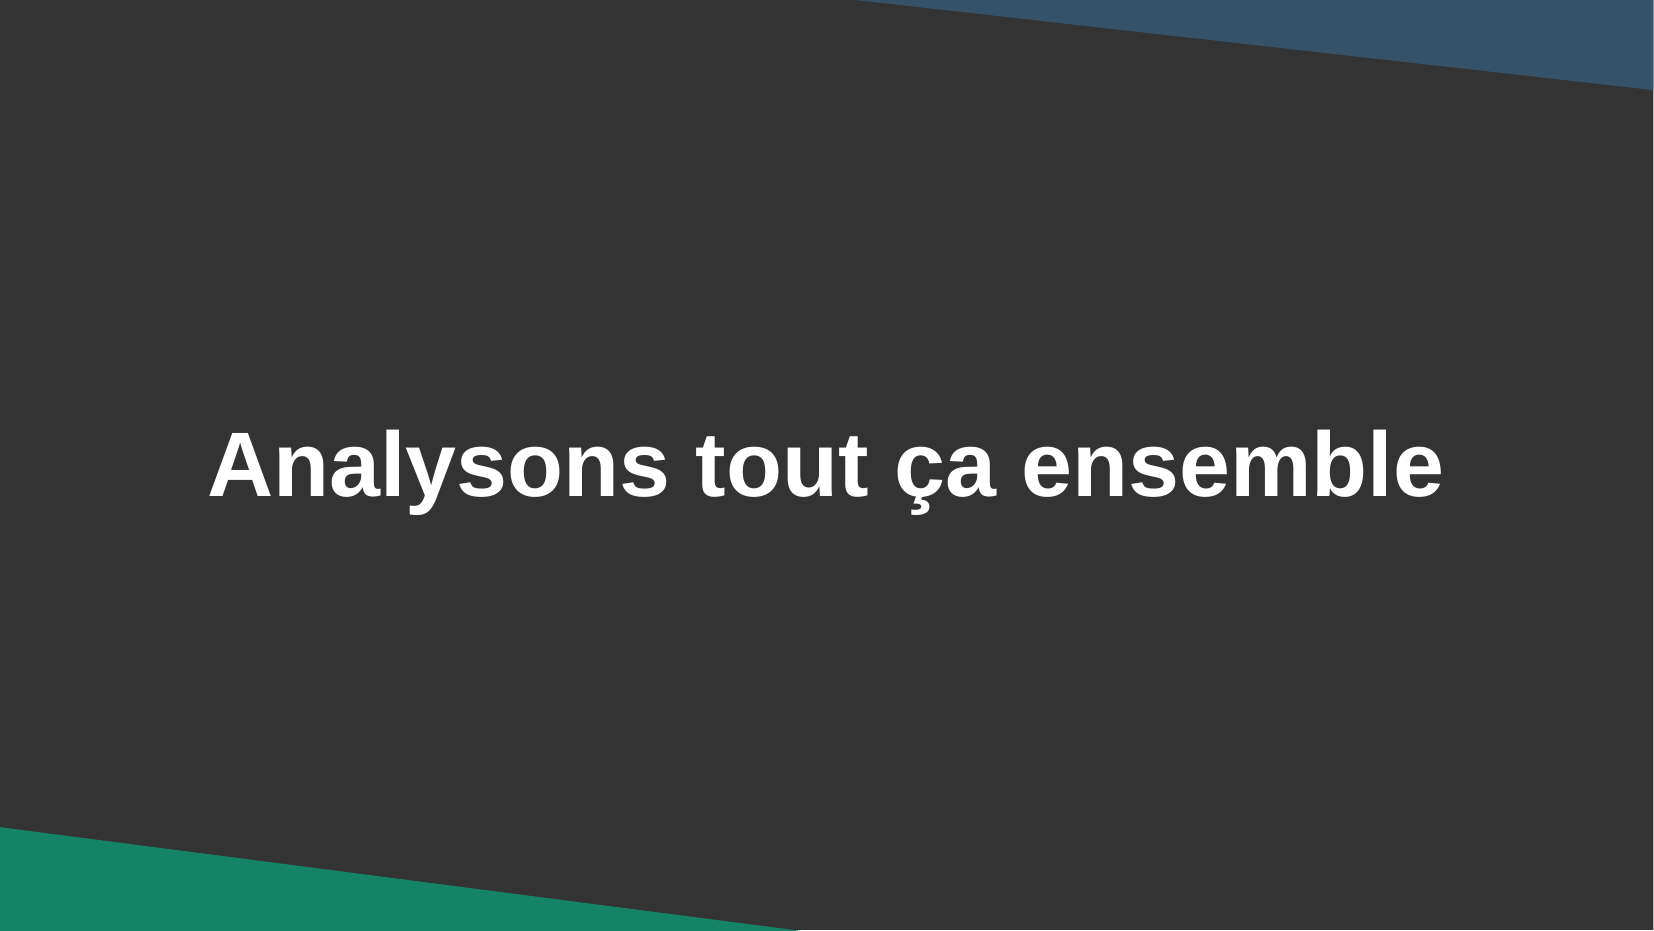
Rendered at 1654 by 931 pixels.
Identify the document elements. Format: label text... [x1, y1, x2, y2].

text_box [0, 827, 802, 931]
title Analysons tout ça ensemble [31, 413, 1622, 517]
text_box [855, 0, 1654, 91]
